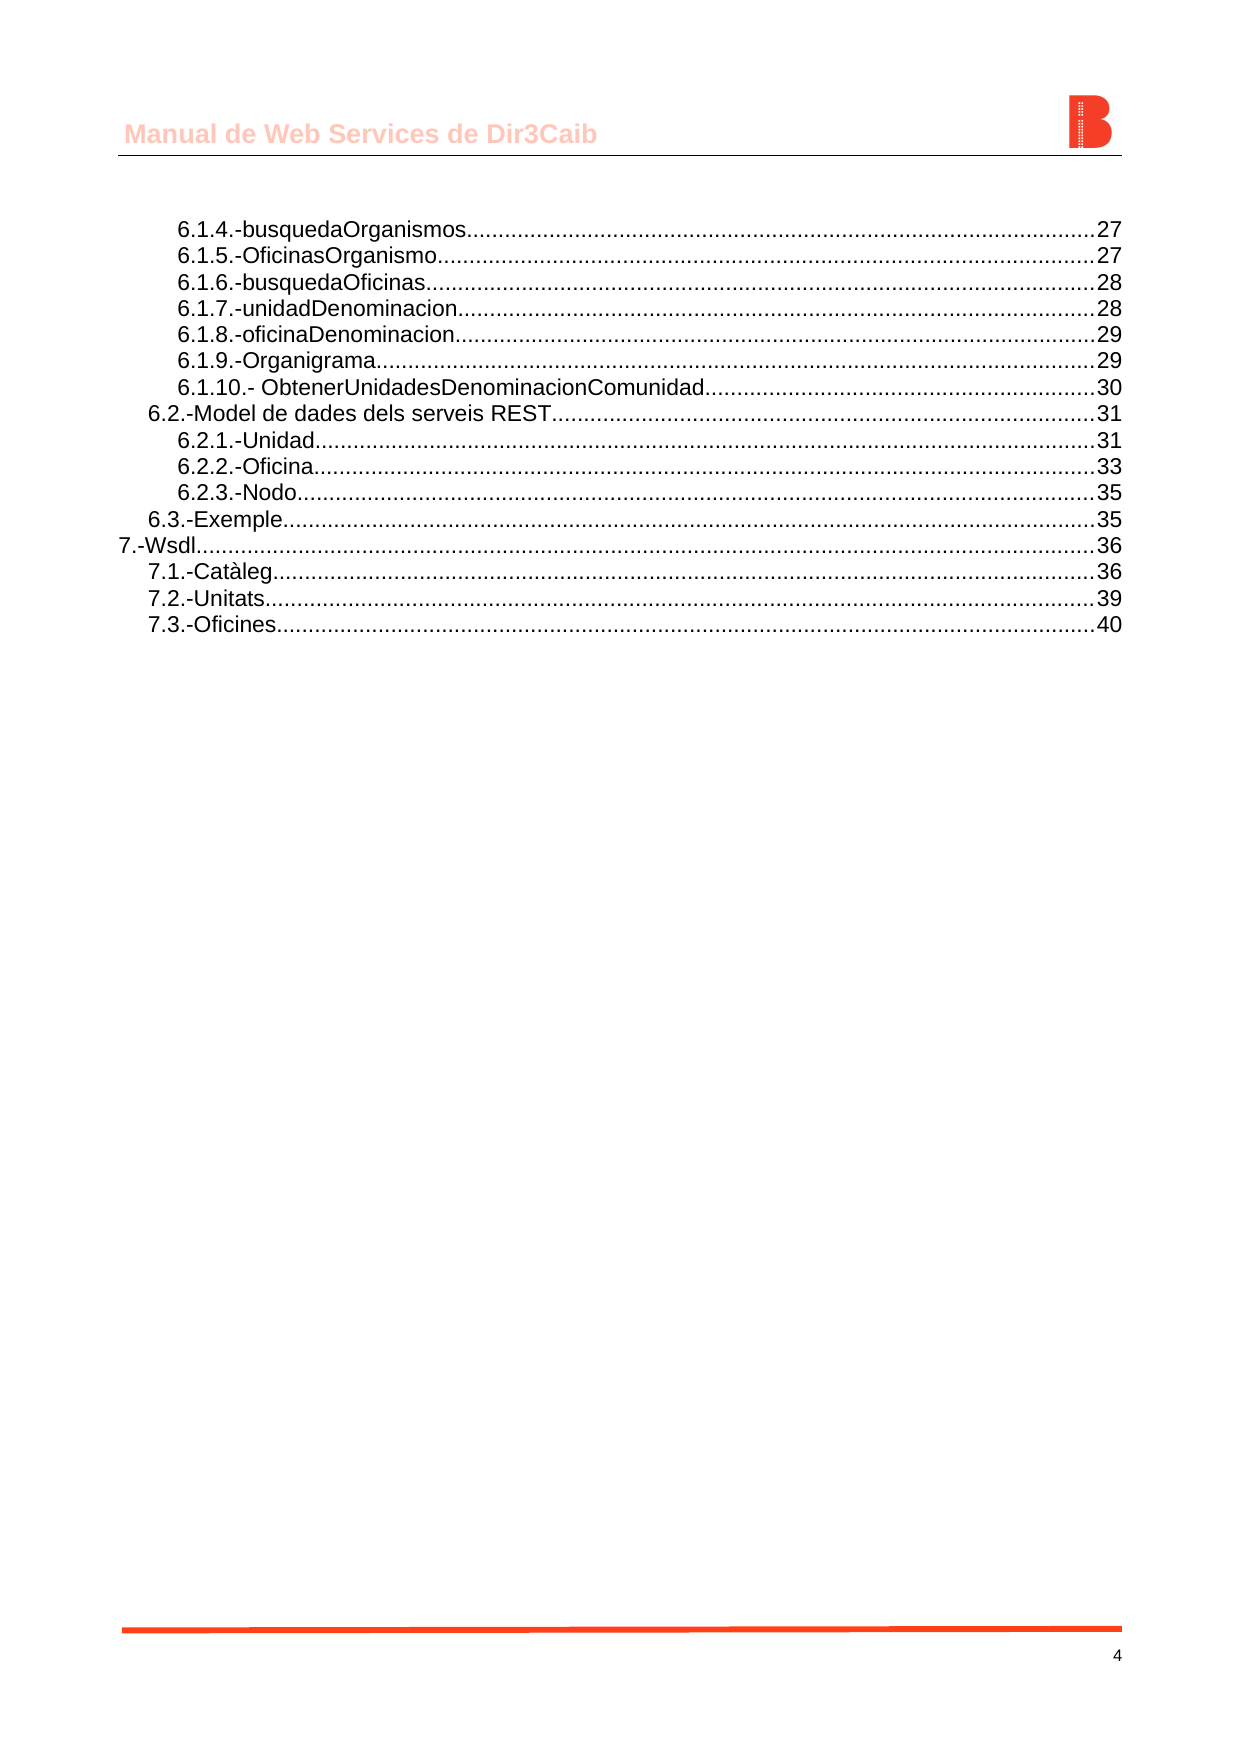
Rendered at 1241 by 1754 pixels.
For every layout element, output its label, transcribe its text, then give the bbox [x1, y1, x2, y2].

text 7.-Wsdl 36 [118, 532, 1122, 558]
text 6.1.6.-busquedaOficinas 28 [177, 268, 1122, 295]
text 7.1.-Catàleg 36 [148, 558, 1122, 585]
text 6.1.5.-OficinasOrganismo 27 [177, 242, 1122, 268]
text 7.2.-Unitats 39 [148, 585, 1122, 611]
text 6.3.-Exemple 35 [148, 506, 1122, 532]
text 6.2.-Model de dades dels serveis REST 31 [148, 400, 1122, 427]
text 6.1.8.-oficinaDenominacion 29 [177, 321, 1122, 347]
picture [1063, 94, 1117, 150]
text 6.2.3.-Nodo 35 [177, 479, 1122, 506]
text 6.2.2.-Oficina 33 [177, 453, 1122, 479]
text 7.3.-Oficines 40 [148, 611, 1122, 637]
text 6.2.1.-Unidad 31 [177, 427, 1122, 453]
text 6.1.9.-Organigrama 29 [177, 347, 1122, 374]
text 6.1.7.-unidadDenominacion 28 [177, 295, 1122, 321]
text 6.1.4.-busquedaOrganismos 27 [177, 216, 1122, 242]
text 6.1.10.- ObtenerUnidadesDenominacionComunidad 30 [177, 374, 1122, 400]
